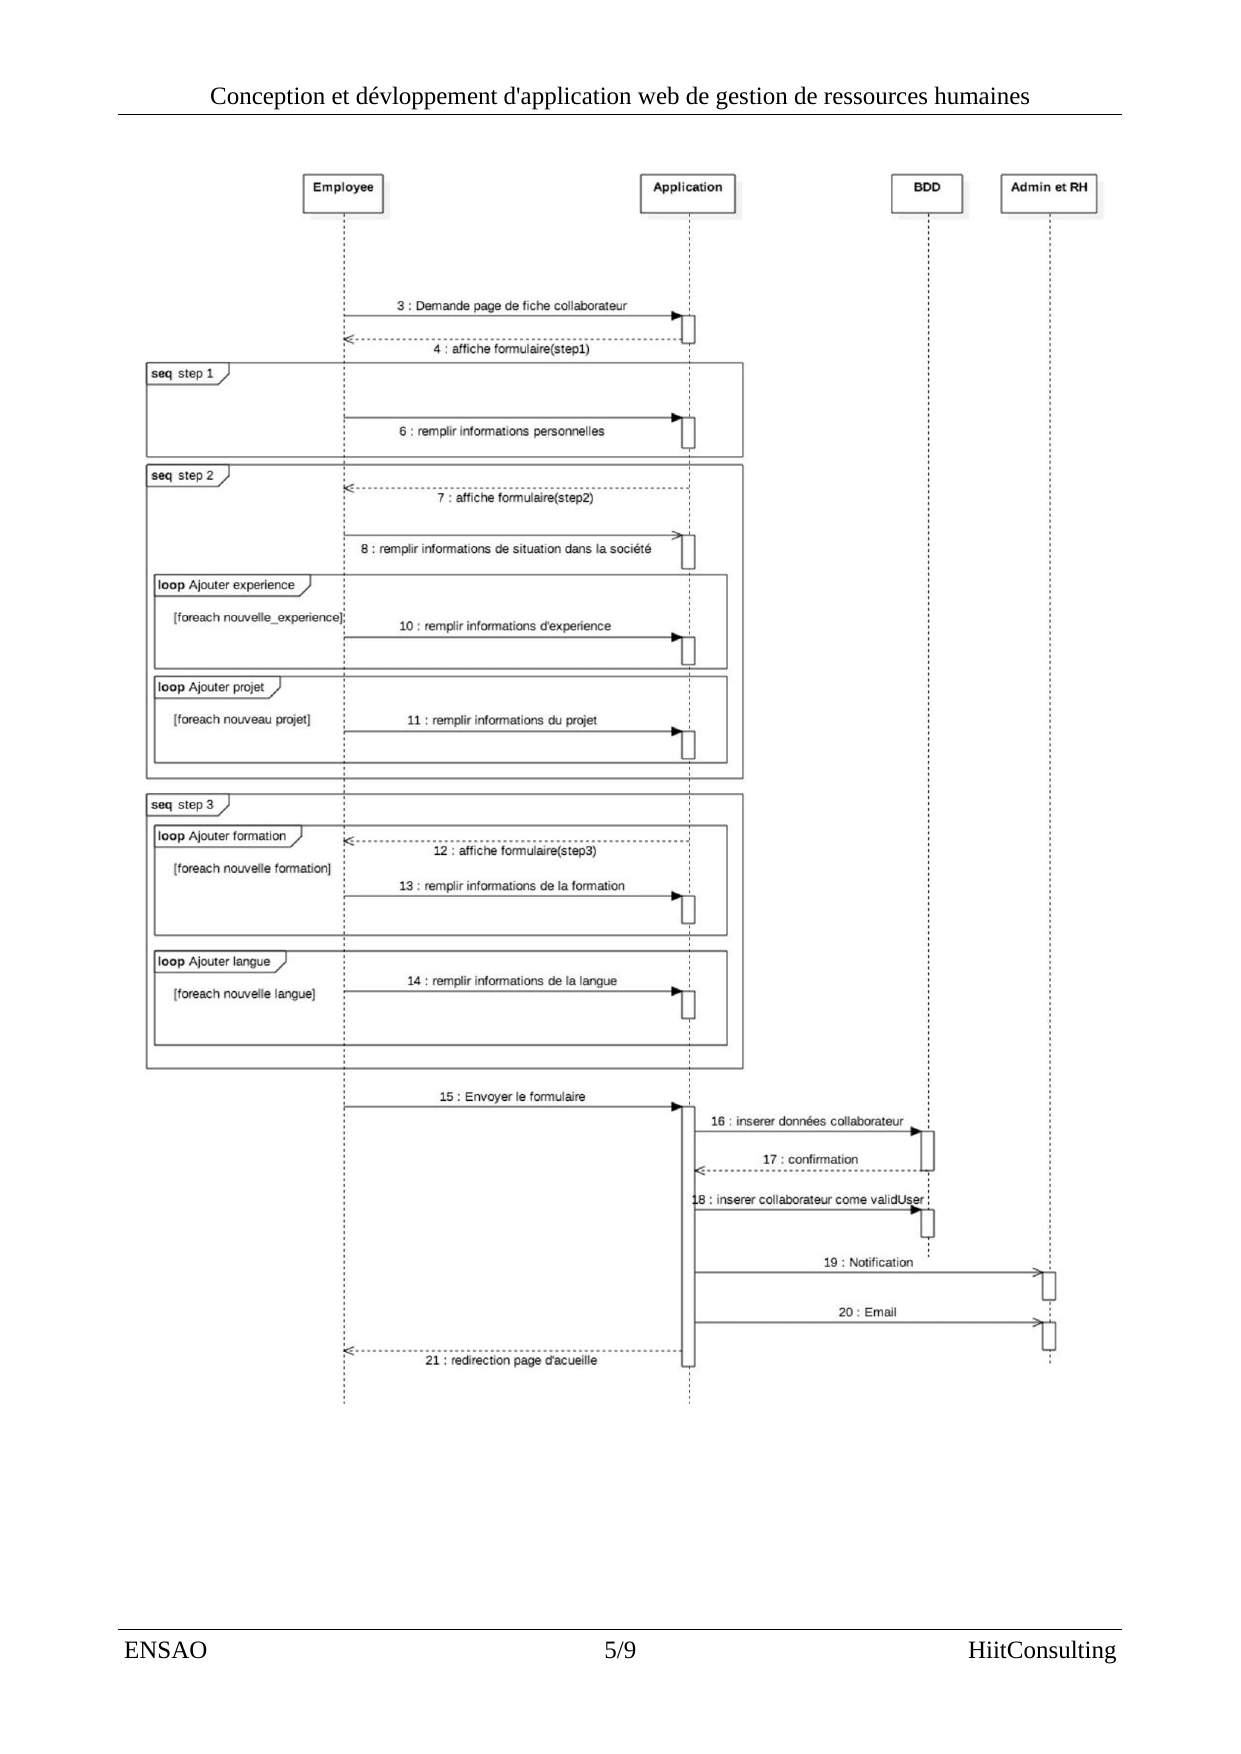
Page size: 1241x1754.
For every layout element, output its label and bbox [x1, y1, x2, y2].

picture [118, 144, 1123, 1439]
